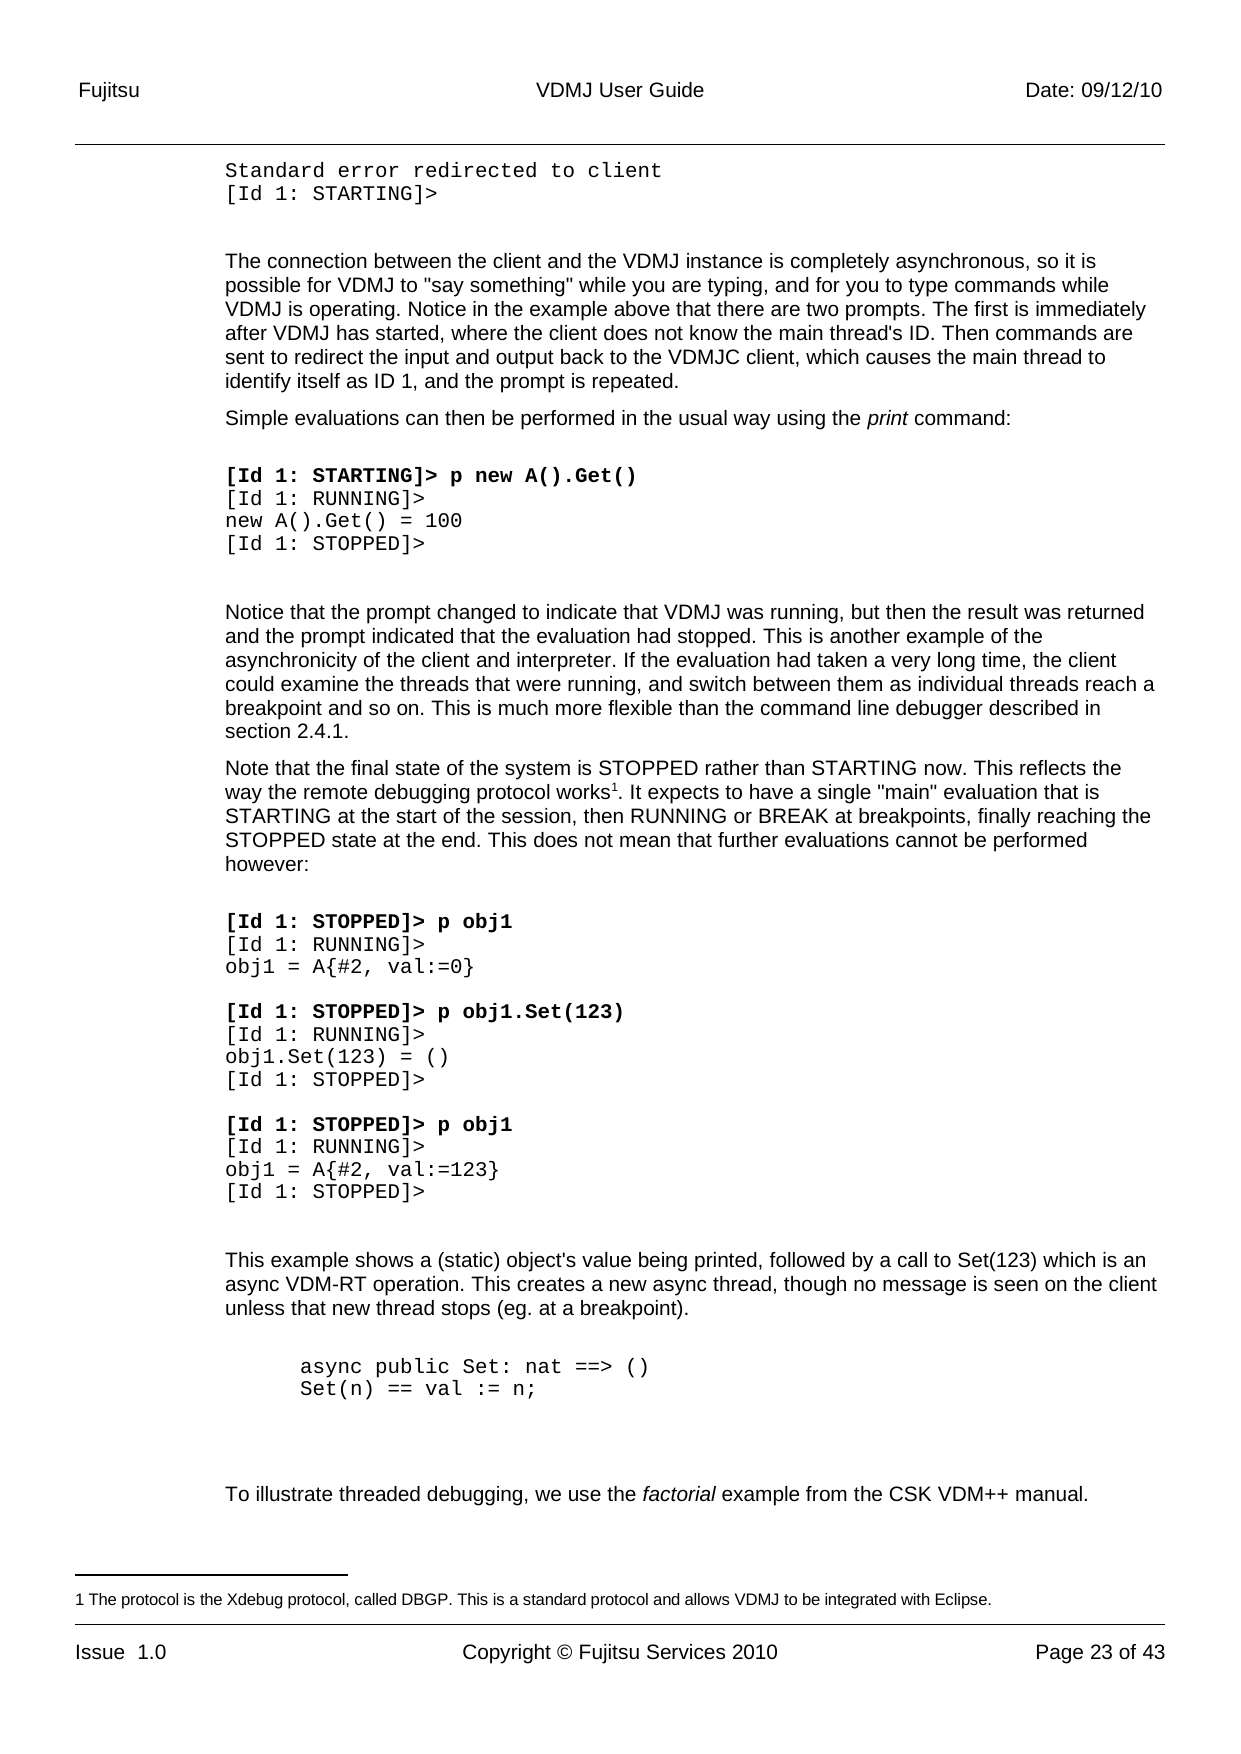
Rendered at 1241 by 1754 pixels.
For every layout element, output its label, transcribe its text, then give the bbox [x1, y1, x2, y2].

text async public Set: nat ==> () [225, 1355, 1165, 1378]
text [Id 1: RUNNING]> [225, 487, 1165, 510]
text [Id 1: STOPPED]> p obj1.Set(123) [225, 1001, 1165, 1023]
text obj1 = A{#2, val:=0} [225, 956, 1165, 978]
text new A().Get() = 100 [225, 510, 1165, 532]
text Set(n) == val := n; [225, 1378, 1165, 1400]
text [Id 1: STARTING]> [225, 182, 1165, 205]
text This example shows a (static) object's value being printed, followed by a call to Set(123) which is an async VDM-RT operation. This creates a new async thread, though no message is seen on the client unless that new thread stops (eg. at a breakpoint). [225, 1248, 1165, 1320]
text Notice that the prompt changed to indicate that VDMJ was running, but then the result was returned and the prompt indicated that the evaluation had stopped. This is another example of the asynchronicity of the client and interpreter. If the evaluation had taken a very long time, the client could examine the threads that were running, and switch between them as individual threads reach a breakpoint and so on. This is much more flexible than the command line debugger described in section 2.4.1. [225, 600, 1165, 744]
text [Id 1: STARTING]> p new A().Get() [225, 465, 1165, 487]
text [Id 1: RUNNING]> [225, 1136, 1165, 1158]
text To illustrate threaded debugging, we use the factorial example from the CSK VDM++ manual. [225, 1482, 1165, 1506]
text The connection between the client and the VDMJ instance is completely asynchronous, so it is possible for VDMJ to "say something" while you are typing, and for you to type commands while VDMJ is operating. Notice in the example above that there are two prompts. The first is immediately after VDMJ has started, where the client does not know the main thread's ID. Then commands are sent to redirect the input and output back to the VDMJC client, which causes the main thread to identify itself as ID 1, and the prompt is repeated. [225, 250, 1165, 393]
text [Id 1: RUNNING]> [225, 933, 1165, 956]
text [Id 1: STOPPED]> p obj1 [225, 1113, 1165, 1136]
text [Id 1: STOPPED]> p obj1 [225, 911, 1165, 933]
text obj1 = A{#2, val:=123} [225, 1158, 1165, 1181]
text [Id 1: RUNNING]> [225, 1023, 1165, 1046]
text The protocol is the Xdebug protocol, called DBGP. This is a standard protocol and allows VDMJ to be integrated with Eclipse. [75, 1590, 1165, 1609]
text obj1.Set(123) = () [225, 1046, 1165, 1068]
text [Id 1: STOPPED]> [225, 532, 1165, 555]
text [Id 1: STOPPED]> [225, 1181, 1165, 1203]
text Simple evaluations can then be performed in the usual way using the print command: [225, 406, 1165, 430]
text Standard error redirected to client [225, 160, 1165, 182]
text [Id 1: STOPPED]> [225, 1068, 1165, 1091]
text Note that the final state of the system is STOPPED rather than STARTING now. This reflects the way the remote debugging protocol works. It expects to have a single "main" evaluation that is STARTING at the start of the session, then RUNNING or BREAK at breakpoints, finally reaching the STOPPED state at the end. This does not mean that further evaluations cannot be performed however: [225, 756, 1165, 876]
